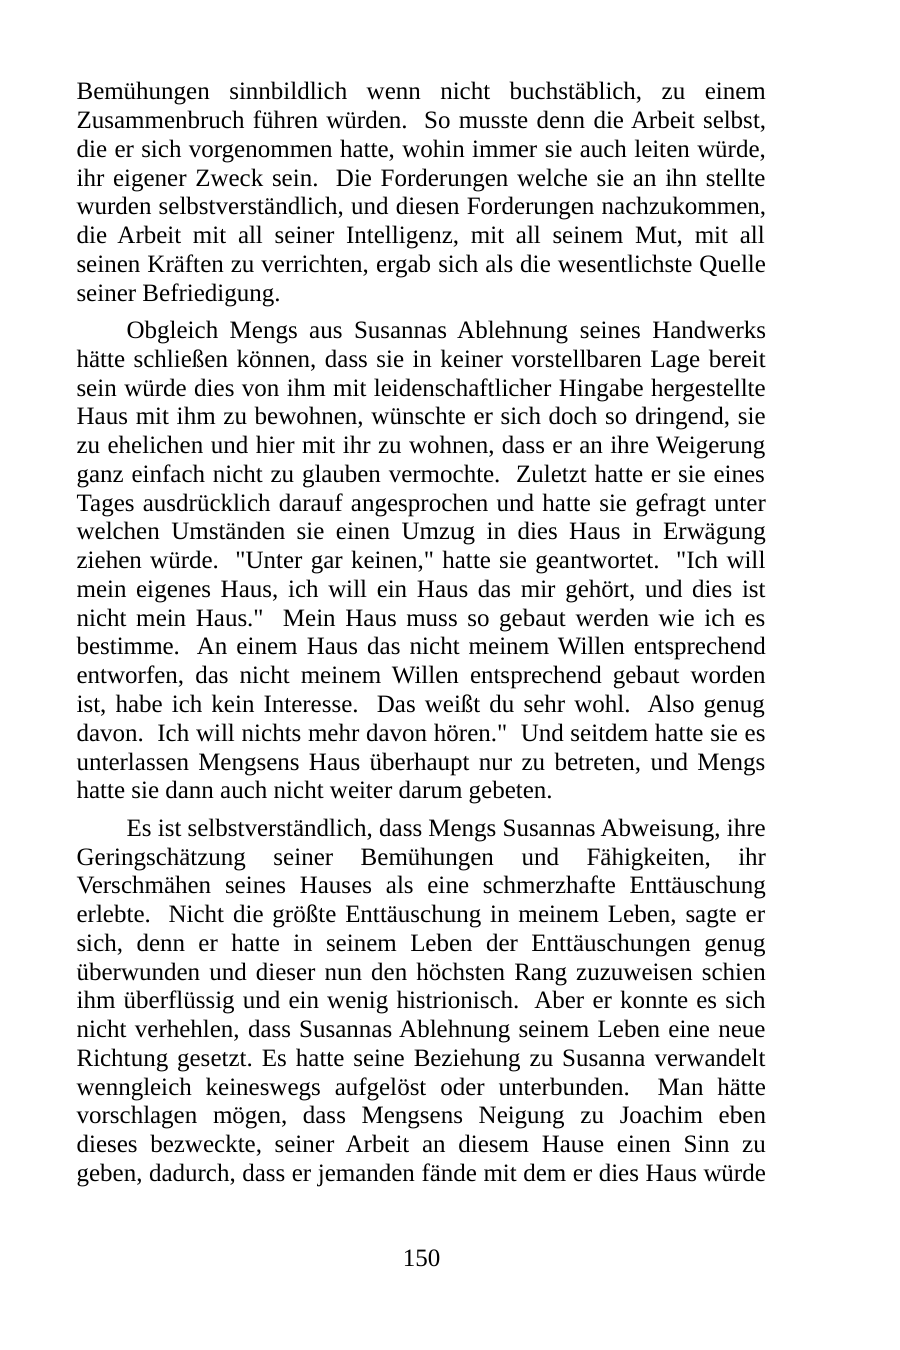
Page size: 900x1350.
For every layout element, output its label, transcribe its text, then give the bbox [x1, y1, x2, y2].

text Bemühungen sinnbildlich wenn nicht buchstäblich, zu einem Zusammenbruch führen würden. So musste denn die Arbeit selbst, die er sich vorgenommen hatte, wohin immer sie auch leiten würde, ihr eigener Zweck sein. Die Forderungen welche sie an ihn stellte wurden selbstverständlich, und diesen Forderungen nachzukommen, die Arbeit mit all seiner Intelligenz, mit all seinem Mut, mit all seinen Kräften zu verrichten, ergab sich als die wesentlichste Quelle seiner Befriedigung. [76, 76, 766, 306]
text Obgleich Mengs aus Susannas Ablehnung seines Handwerks hätte schließen können, dass sie in keiner vorstellbaren Lage bereit sein würde dies von ihm mit leidenschaftlicher Hingabe hergestellte Haus mit ihm zu bewohnen, wünschte er sich doch so dringend, sie zu ehelichen und hier mit ihr zu wohnen, dass er an ihre Weigerung ganz einfach nicht zu glauben vermochte. Zuletzt hatte er sie eines Tages ausdrücklich darauf angesprochen und hatte sie gefragt unter welchen Umständen sie einen Umzug in dies Haus in Erwägung ziehen würde. "Unter gar keinen," hatte sie geantwortet. "Ich will mein eigenes Haus, ich will ein Haus das mir gehört, und dies ist nicht mein Haus." Mein Haus muss so gebaut werden wie ich es bestimme. An einem Haus das nicht meinem Willen entsprechend entworfen, das nicht meinem Willen entsprechend gebaut worden ist, habe ich kein Interesse. Das weißt du sehr wohl. Also genug davon. Ich will nichts mehr davon hören." Und seitdem hatte sie es unterlassen Mengsens Haus überhaupt nur zu betreten, und Mengs hatte sie dann auch nicht weiter darum gebeten. [76, 315, 766, 804]
text Es ist selbstverständlich, dass Mengs Susannas Abweisung, ihre Geringschätzung seiner Bemühungen und Fähigkeiten, ihr Verschmähen seines Hauses als eine schmerzhafte Enttäuschung erlebte. Nicht die größte Enttäuschung in meinem Leben, sagte er sich, denn er hatte in seinem Leben der Enttäuschungen genug überwunden und dieser nun den höchsten Rang zuzuweisen schien ihm überflüssig und ein wenig histrionisch. Aber er konnte es sich nicht verhehlen, dass Susannas Ablehnung seinem Leben eine neue Richtung gesetzt. Es hatte seine Beziehung zu Susanna verwandelt wenngleich keineswegs aufgelöst oder unterbunden. Man hätte vorschlagen mögen, dass Mengsens Neigung zu Joachim eben dieses bezweckte, seiner Arbeit an diesem Hause einen Sinn zu geben, dadurch, dass er jemanden fände mit dem er dies Haus würde [76, 813, 766, 1187]
